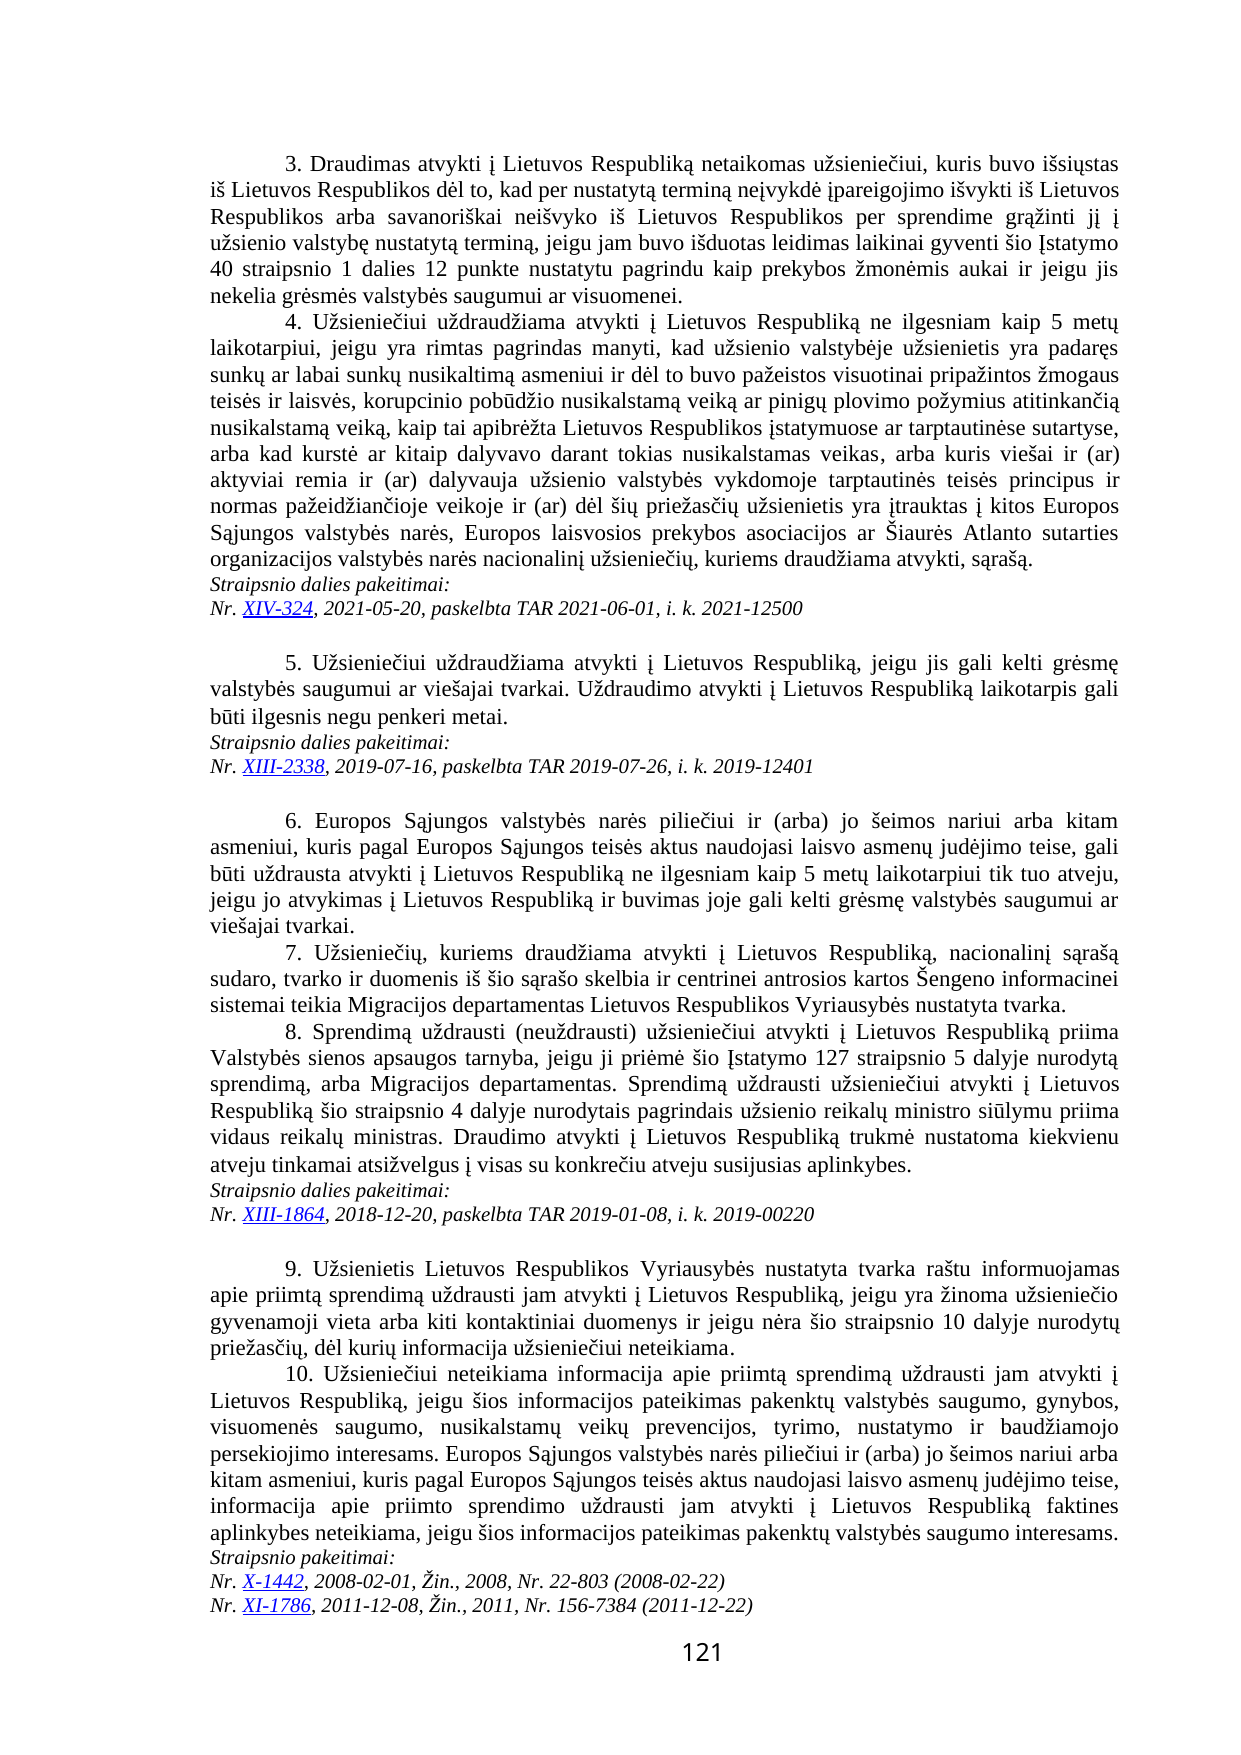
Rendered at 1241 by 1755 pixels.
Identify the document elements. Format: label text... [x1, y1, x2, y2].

text 4. Užsieniečiui uždraudžiama atvykti į Lietuvos Respubliką ne ilgesniam kaip 5 metų laikotarpiui, jeigu yra rimtas pagrindas manyti, kad užsienio valstybėje užsienietis yra padaręs sunkų ar labai sunkų nusikaltimą asmeniui ir dėl to buvo pažeistos visuotinai pripažintos žmogaus teisės ir laisvės, korupcinio pobūdžio nusikalstamą veiką ar pinigų plovimo požymius atitinkančią nusikalstamą veiką, kaip tai apibrėžta Lietuvos Respublikos įstatymuose ar tarptautinėse sutartyse, arba kad kurstė ar kitaip dalyvavo darant tokias nusikalstamas veikas, arba kuris viešai ir (ar) aktyviai remia ir (ar) dalyvauja užsienio valstybės vykdomoje tarptautinės teisės principus ir normas pažeidžiančioje veikoje ir (ar) dėl šių priežasčių užsienietis yra įtrauktas į kitos Europos Sąjungos valstybės narės, Europos laisvosios prekybos asociacijos ar Šiaurės Atlanto sutarties organizacijos valstybės narės nacionalinį užsieniečių, kuriems draudžiama atvykti, sąrašą. [210, 308, 1120, 572]
text 5. Užsieniečiui uždraudžiama atvykti į Lietuvos Respubliką, jeigu jis gali kelti grėsmę valstybės saugumui ar viešajai tvarkai. Uždraudimo atvykti į Lietuvos Respubliką laikotarpis gali būti ilgesnis negu penkeri metai. [210, 648, 1120, 730]
text 8. Sprendimą uždrausti (neuždrausti) užsieniečiui atvykti į Lietuvos Respubliką priima Valstybės sienos apsaugos tarnyba, jeigu ji priėmė šio Įstatymo 127 straipsnio 5 dalyje nurodytą sprendimą, arba Migracijos departamentas. Sprendimą uždrausti užsieniečiui atvykti į Lietuvos Respubliką šio straipsnio 4 dalyje nurodytais pagrindais užsienio reikalų ministro siūlymu priima vidaus reikalų ministras. Draudimo atvykti į Lietuvos Respubliką trukmė nustatoma kiekvienu atveju tinkamai atsižvelgus į visas su konkrečiu atveju susijusias aplinkybes. [210, 1018, 1120, 1178]
text Nr. XIII-1864, 2018-12-20, paskelbta TAR 2019-01-08, i. k. 2019-00220 [210, 1202, 1120, 1226]
text Straipsnio pakeitimai: [210, 1545, 1120, 1569]
text 3. Draudimas atvykti į Lietuvos Respubliką netaikomas užsieniečiui, kuris buvo išsiųstas iš Lietuvos Respublikos dėl to, kad per nustatytą terminą neįvykdė įpareigojimo išvykti iš Lietuvos Respublikos arba savanoriškai neišvyko iš Lietuvos Respublikos per sprendime grąžinti jį į užsienio valstybę nustatytą terminą, jeigu jam buvo išduotas leidimas laikinai gyventi šio Įstatymo 40 straipsnio 1 dalies 12 punkte nustatytu pagrindu kaip prekybos žmonėmis aukai ir jeigu jis nekelia grėsmės valstybės saugumui ar visuomenei. [210, 150, 1120, 308]
text 6. Europos Sąjungos valstybės narės piliečiui ir (arba) jo šeimos nariui arba kitam asmeniui, kuris pagal Europos Sąjungos teisės aktus naudojasi laisvo asmenų judėjimo teise, gali būti uždrausta atvykti į Lietuvos Respubliką ne ilgesniam kaip 5 metų laikotarpiui tik tuo atveju, jeigu jo atvykimas į Lietuvos Respubliką ir buvimas joje gali kelti grėsmę valstybės saugumui ar viešajai tvarkai. [210, 807, 1120, 939]
text Nr. XI-1786, 2011-12-08, Žin., 2011, Nr. 156-7384 (2011-12-22) [210, 1593, 1120, 1617]
text Nr. XIII-2338, 2019-07-16, paskelbta TAR 2019-07-26, i. k. 2019-12401 [210, 754, 1120, 778]
text Straipsnio dalies pakeitimai: [210, 1178, 1120, 1202]
text Nr. XIV-324, 2021-05-20, paskelbta TAR 2021-06-01, i. k. 2021-12500 [210, 596, 1120, 620]
text 9. Užsienietis Lietuvos Respublikos Vyriausybės nustatyta tvarka raštu informuojamas apie priimtą sprendimą uždrausti jam atvykti į Lietuvos Respubliką, jeigu yra žinoma užsieniečio gyvenamoji vieta arba kiti kontaktiniai duomenys ir jeigu nėra šio straipsnio 10 dalyje nurodytų priežasčių, dėl kurių informacija užsieniečiui neteikiama. [210, 1255, 1120, 1361]
text Nr. X-1442, 2008-02-01, Žin., 2008, Nr. 22-803 (2008-02-22) [210, 1569, 1120, 1593]
text 7. Užsieniečių, kuriems draudžiama atvykti į Lietuvos Respubliką, nacionalinį sąrašą sudaro, tvarko ir duomenis iš šio sąrašo skelbia ir centrinei antrosios kartos Šengeno informacinei sistemai teikia Migracijos departamentas Lietuvos Respublikos Vyriausybės nustatyta tvarka. [210, 939, 1120, 1018]
text 10. Užsieniečiui neteikiama informacija apie priimtą sprendimą uždrausti jam atvykti į Lietuvos Respubliką, jeigu šios informacijos pateikimas pakenktų valstybės saugumo, gynybos, visuomenės saugumo, nusikalstamų veikų prevencijos, tyrimo, nustatymo ir baudžiamojo persekiojimo interesams. Europos Sąjungos valstybės narės piliečiui ir (arba) jo šeimos nariui arba kitam asmeniui, kuris pagal Europos Sąjungos teisės aktus naudojasi laisvo asmenų judėjimo teise, informacija apie priimto sprendimo uždrausti jam atvykti į Lietuvos Respubliką faktines aplinkybes neteikiama, jeigu šios informacijos pateikimas pakenktų valstybės saugumo interesams. [210, 1361, 1120, 1545]
text Straipsnio dalies pakeitimai: [210, 730, 1120, 754]
text Straipsnio dalies pakeitimai: [210, 572, 1120, 596]
